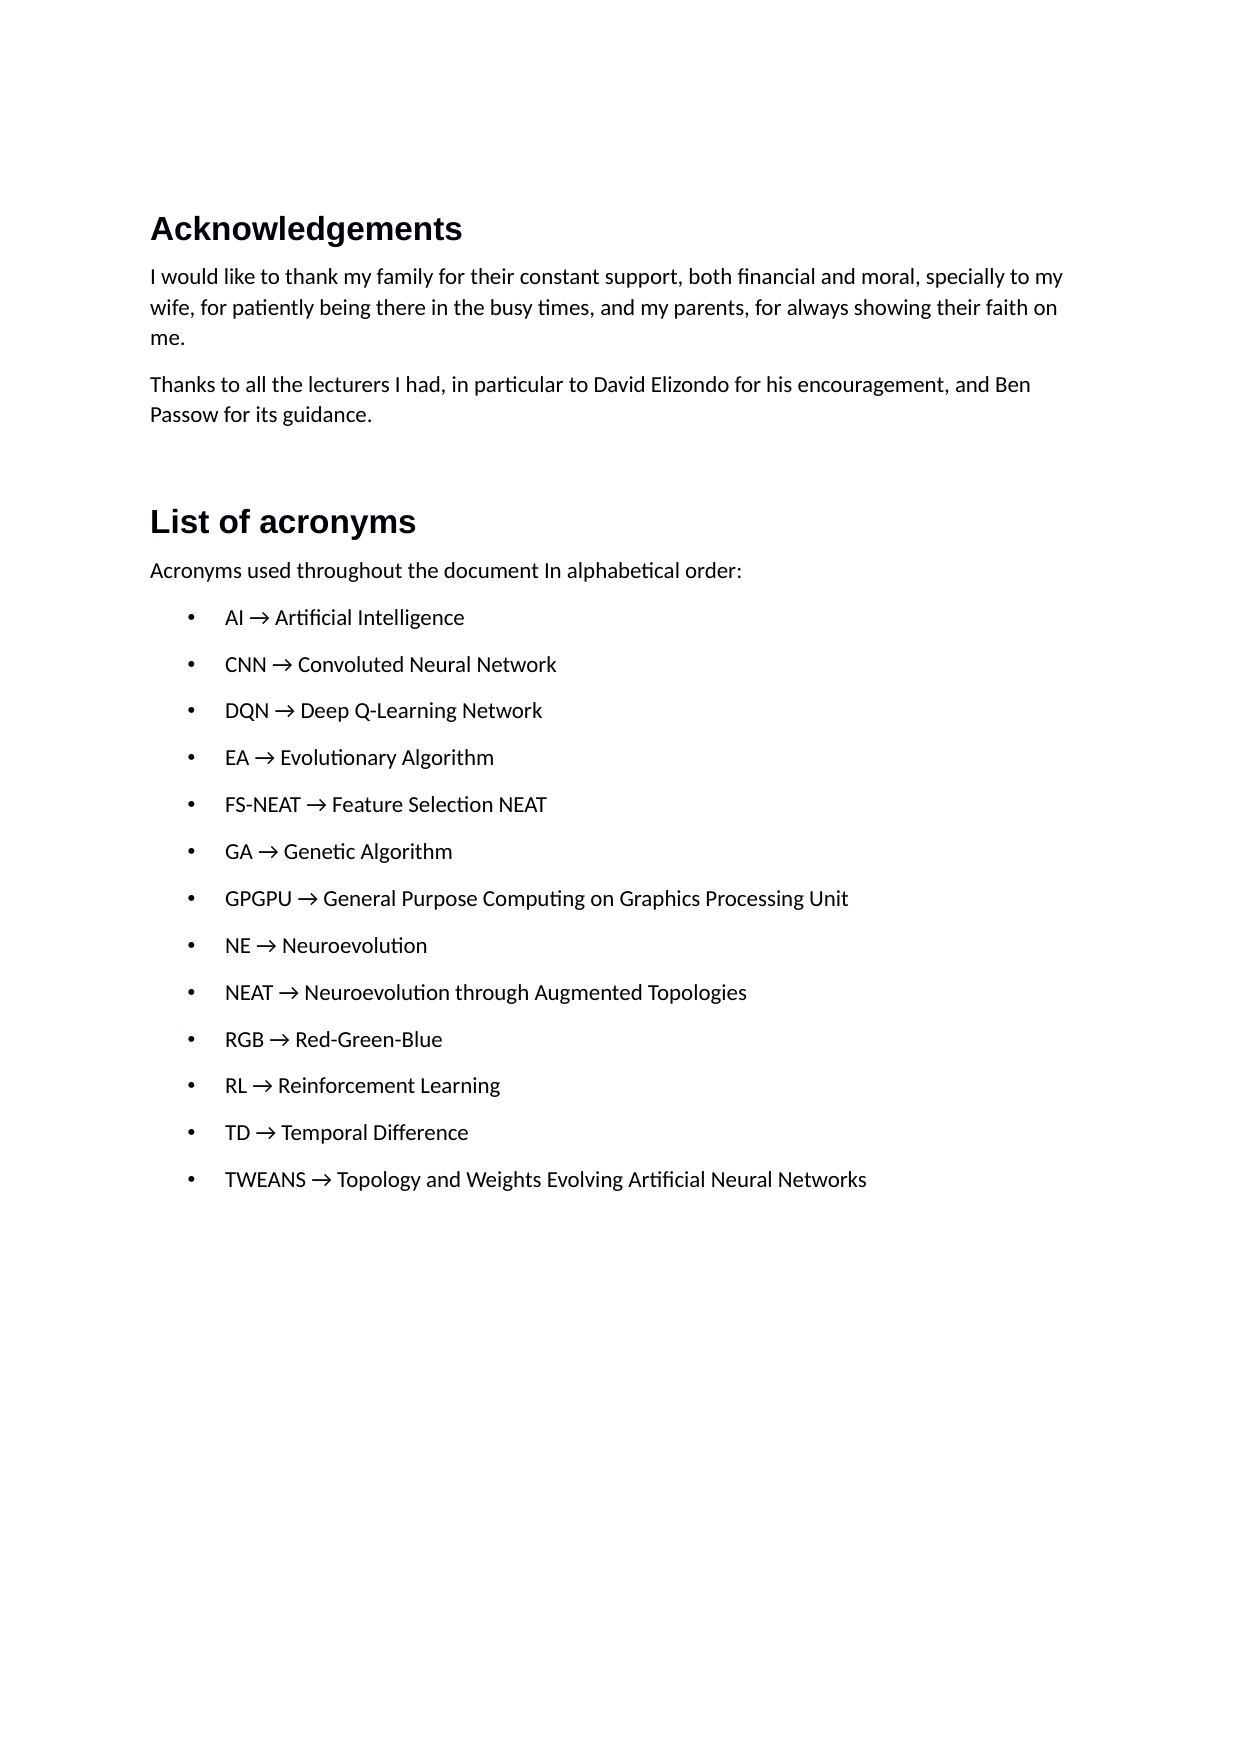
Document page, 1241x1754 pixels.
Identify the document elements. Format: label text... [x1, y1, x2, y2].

list GA → Genetic Algorithm [187, 837, 1090, 865]
list AI → Artificial Intelligence [187, 603, 1090, 631]
list NE → Neuroevolution [187, 931, 1090, 959]
text I would like to thank my family for their constant support, both financial and moral, specially to my wife, for patiently being there in the busy times, and my parents, for always showing their faith on me. [150, 262, 1090, 351]
list CNN → Convoluted Neural Network [187, 650, 1090, 678]
list EA → Evolutionary Algorithm [187, 743, 1090, 772]
subtitle Acknowledgements [150, 208, 1090, 247]
subtitle List of acronyms [150, 502, 1090, 541]
list DQN → Deep Q-Learning Network [187, 697, 1090, 725]
list FS-NEAT → Feature Selection NEAT [187, 790, 1090, 818]
list NEAT → Neuroevolution through Augmented Topologies [187, 978, 1090, 1006]
list TWEANS → Topology and Weights Evolving Artificial Neural Networks [187, 1165, 1090, 1193]
list RL → Reinforcement Learning [187, 1072, 1090, 1100]
list GPGPU → General Purpose Computing on Graphics Processing Unit [187, 884, 1090, 912]
list RGB → Red-Green-Blue [187, 1025, 1090, 1053]
text Acronyms used throughout the document In alphabetical order: [150, 556, 1090, 584]
list TD → Temporal Difference [187, 1118, 1090, 1147]
text Thanks to all the lecturers I had, in particular to David Elizondo for his encouragement, and Ben Passow for its guidance. [150, 370, 1090, 428]
